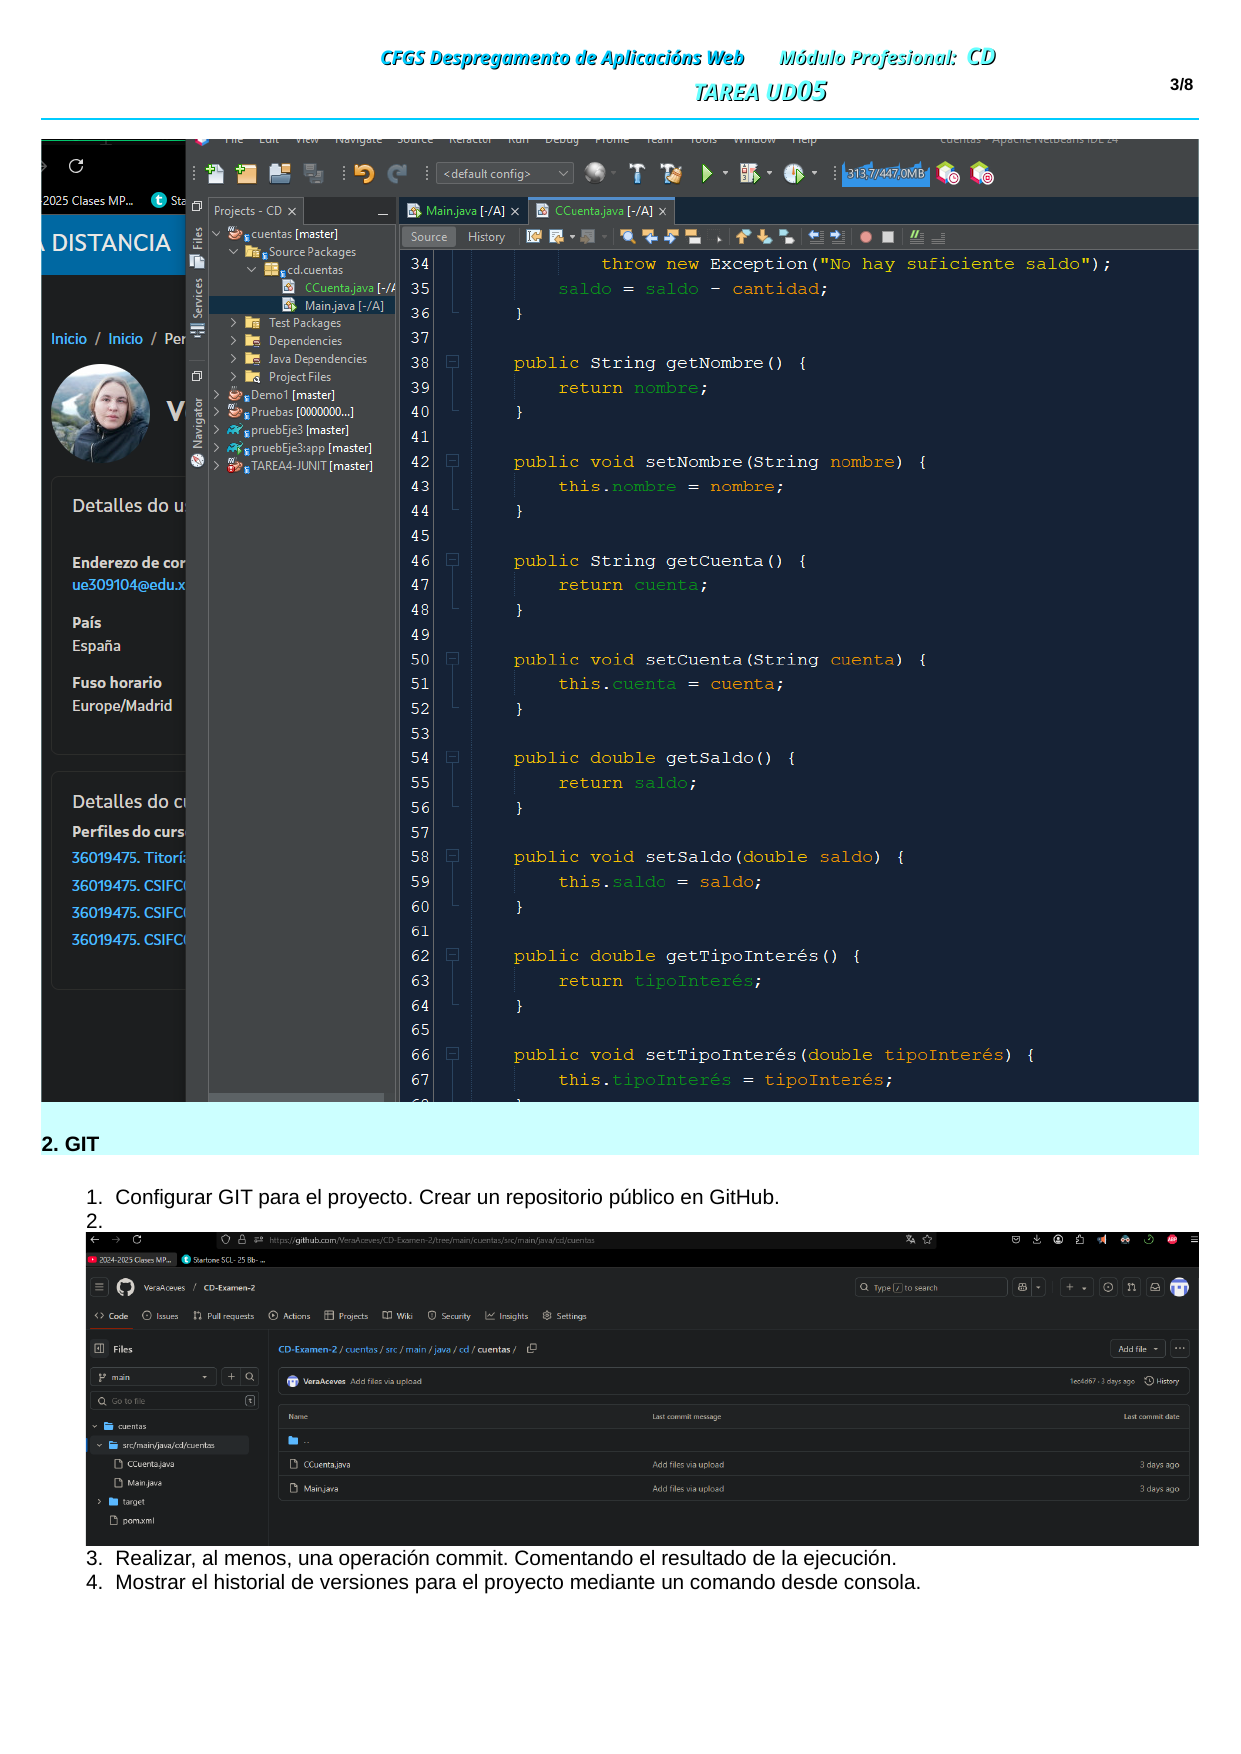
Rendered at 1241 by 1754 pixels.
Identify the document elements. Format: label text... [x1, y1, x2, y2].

list Mostrar el historial de versiones para el proyecto mediante un comando desde consola. [86, 1570, 1199, 1594]
text 2. GIT [41, 1131, 1199, 1155]
picture [85, 1232, 1199, 1546]
list Configurar GIT para el proyecto. Crear un repositorio público en GitHub. [86, 1185, 1199, 1209]
list Realizar, al menos, una operación commit. Comentando el resultado de la ejecución. [86, 1546, 1199, 1570]
picture [41, 139, 1199, 1102]
